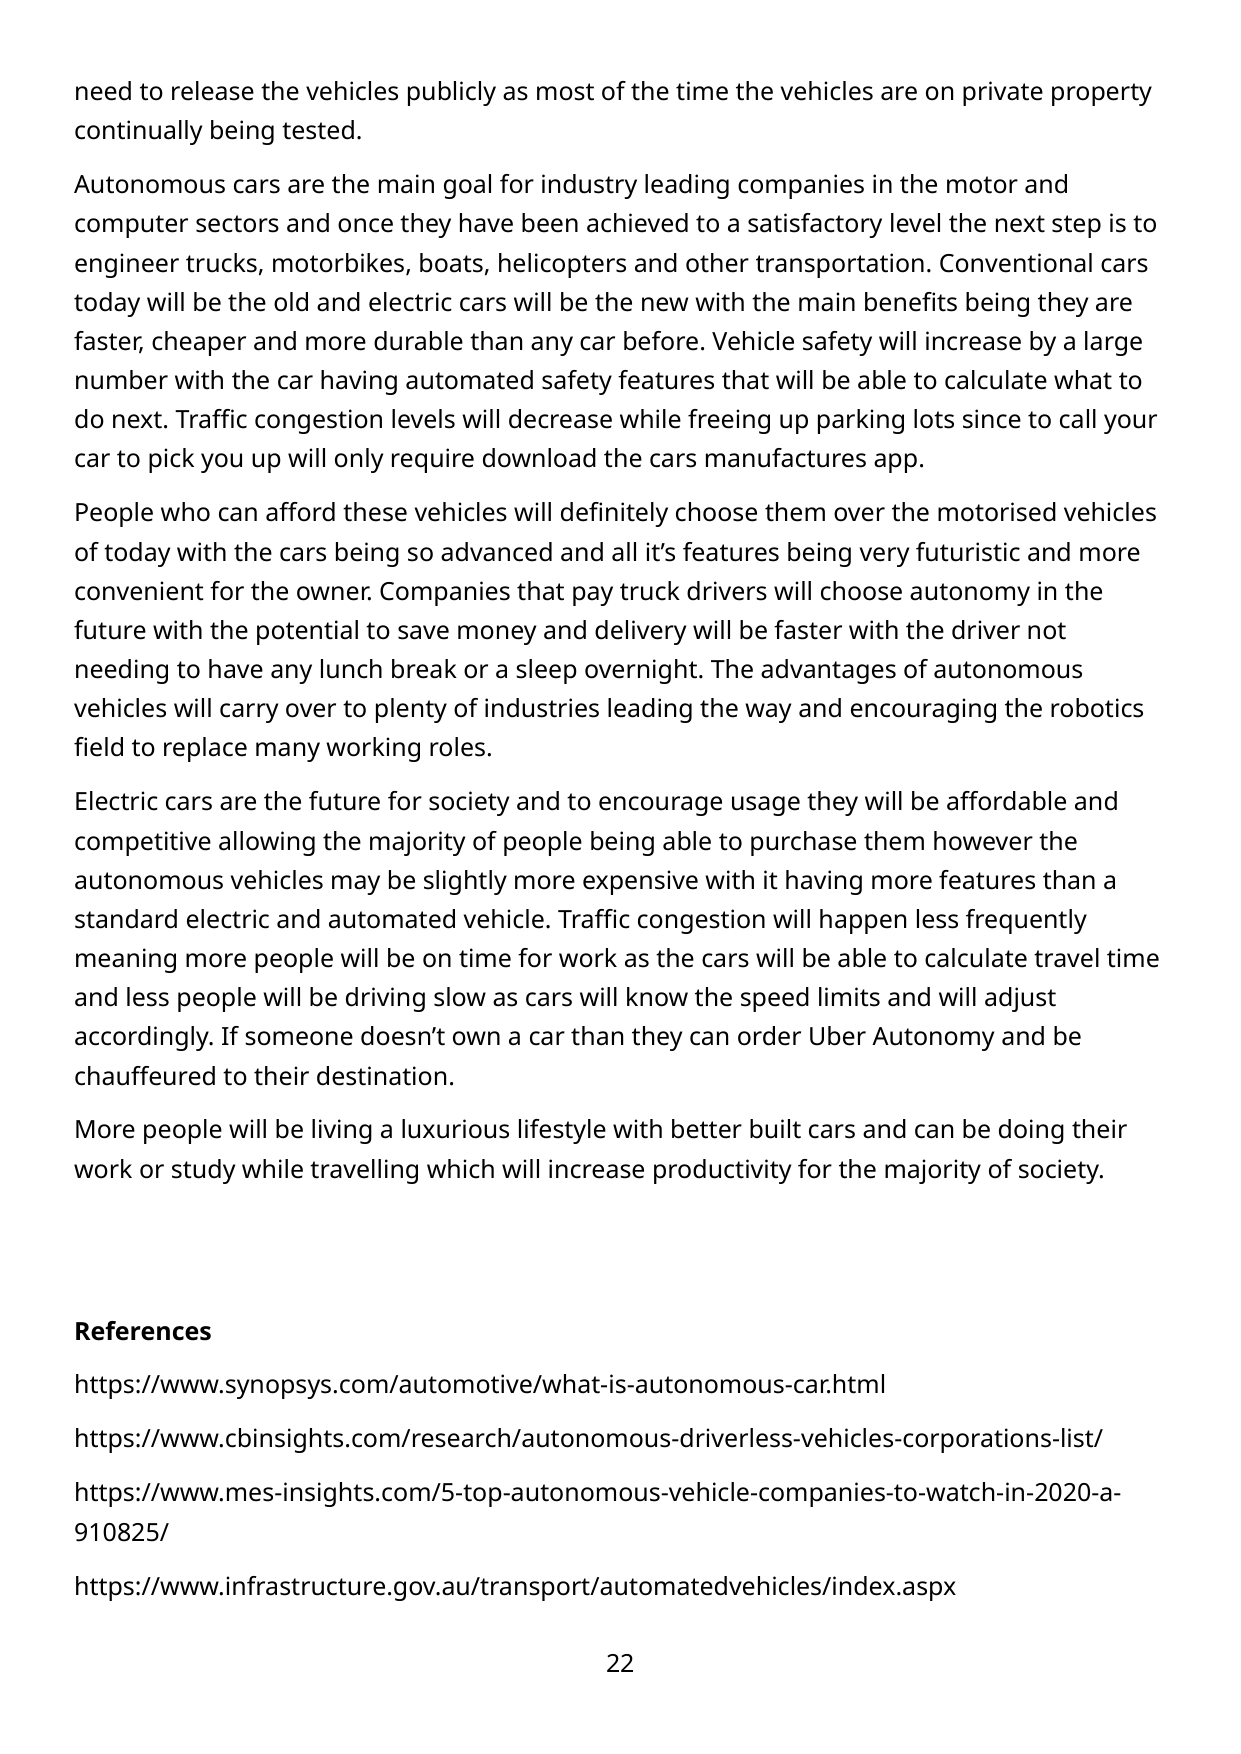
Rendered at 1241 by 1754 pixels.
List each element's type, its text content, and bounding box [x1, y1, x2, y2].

text https://www.mes-insights.com/5-top-autonomous-vehicle-companies-to-watch-in-2020-a-910825/ [74, 1475, 1166, 1548]
text More people will be living a luxurious lifestyle with better built cars and can be doing their work or study while travelling which will increase productivity for the majority of society. [74, 1112, 1166, 1185]
text References [74, 1313, 1166, 1347]
text Autonomous cars are the main goal for industry leading companies in the motor and computer sectors and once they have been achieved to a satisfactory level the next step is to engineer trucks, motorbikes, boats, helicopters and other transportation. Conventional cars today will be the old and electric cars will be the new with the main benefits being they are faster, cheaper and more durable than any car before. Vehicle safety will increase by a large number with the car having automated safety features that will be able to calculate what to do next. Traffic congestion levels will decrease while freeing up parking lots since to call your car to pick you up will only require download the cars manufactures app. [74, 167, 1166, 475]
text https://www.cbinsights.com/research/autonomous-driverless-vehicles-corporations-list/ [74, 1421, 1166, 1455]
text People who can afford these vehicles will definitely choose them over the motorised vehicles of today with the cars being so advanced and all it’s features being very futuristic and more convenient for the owner. Companies that pay truck drivers will choose autonomy in the future with the potential to save money and delivery will be faster with the driver not needing to have any lunch break or a sleep overnight. The advantages of autonomous vehicles will carry over to plenty of industries leading the way and encouraging the robotics field to replace many working roles. [74, 495, 1166, 764]
text Electric cars are the future for society and to encourage usage they will be affordable and competitive allowing the majority of people being able to purchase them however the autonomous vehicles may be slightly more expensive with it having more features than a standard electric and automated vehicle. Traffic congestion will happen less frequently meaning more people will be on time for work as the cars will be able to calculate travel time and less people will be driving slow as cars will know the speed limits and will adjust accordingly. If someone doesn’t own a car than they can order Uber Autonomy and be chauffeured to their destination. [74, 784, 1166, 1092]
text https://www.synopsys.com/automotive/what-is-autonomous-car.html [74, 1367, 1166, 1401]
text https://www.infrastructure.gov.au/transport/automatedvehicles/index.aspx [74, 1568, 1166, 1602]
text need to release the vehicles publicly as most of the time the vehicles are on private property continually being tested. [74, 74, 1166, 147]
